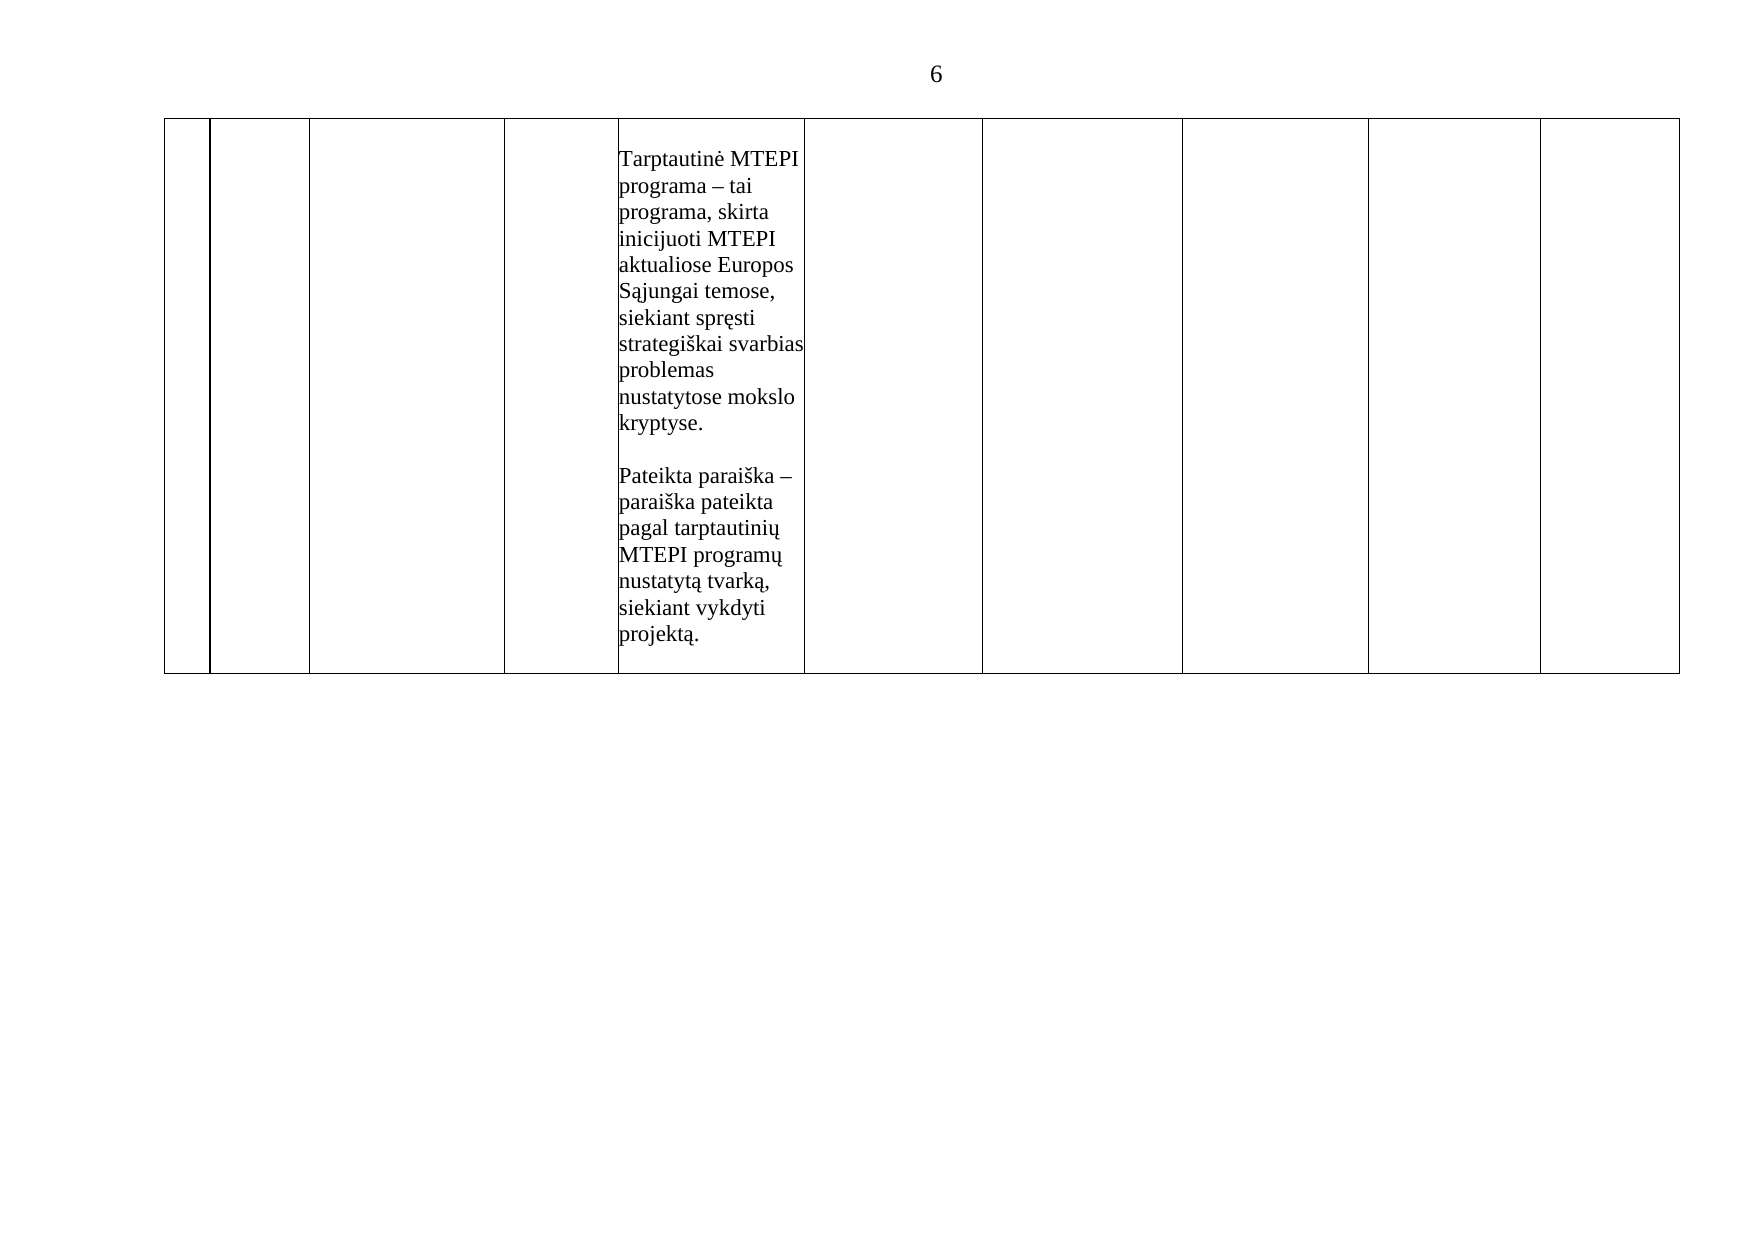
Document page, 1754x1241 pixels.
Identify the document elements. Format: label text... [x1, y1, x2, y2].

table_cell [1369, 119, 1540, 673]
table_cell [805, 119, 982, 673]
table_cell [211, 119, 309, 673]
table_cell [165, 119, 209, 673]
table_cell [1541, 119, 1679, 673]
table_cell Tarptautinė MTEPI programa – tai programa, skirta inicijuoti MTEPI aktualiose Europos Sąjungai temose, siekiant spręsti strategiškai svarbias problemas nustatytose mokslo kryptyse. Pateikta paraiška – paraiška pateikta pagal tarptautinių MTEPI programų nustatytą tvarką, siekiant vykdyti projektą. [619, 119, 804, 673]
table_cell [505, 119, 618, 673]
table_cell [310, 119, 504, 673]
table_cell [1183, 119, 1368, 673]
table_cell [983, 119, 1182, 673]
